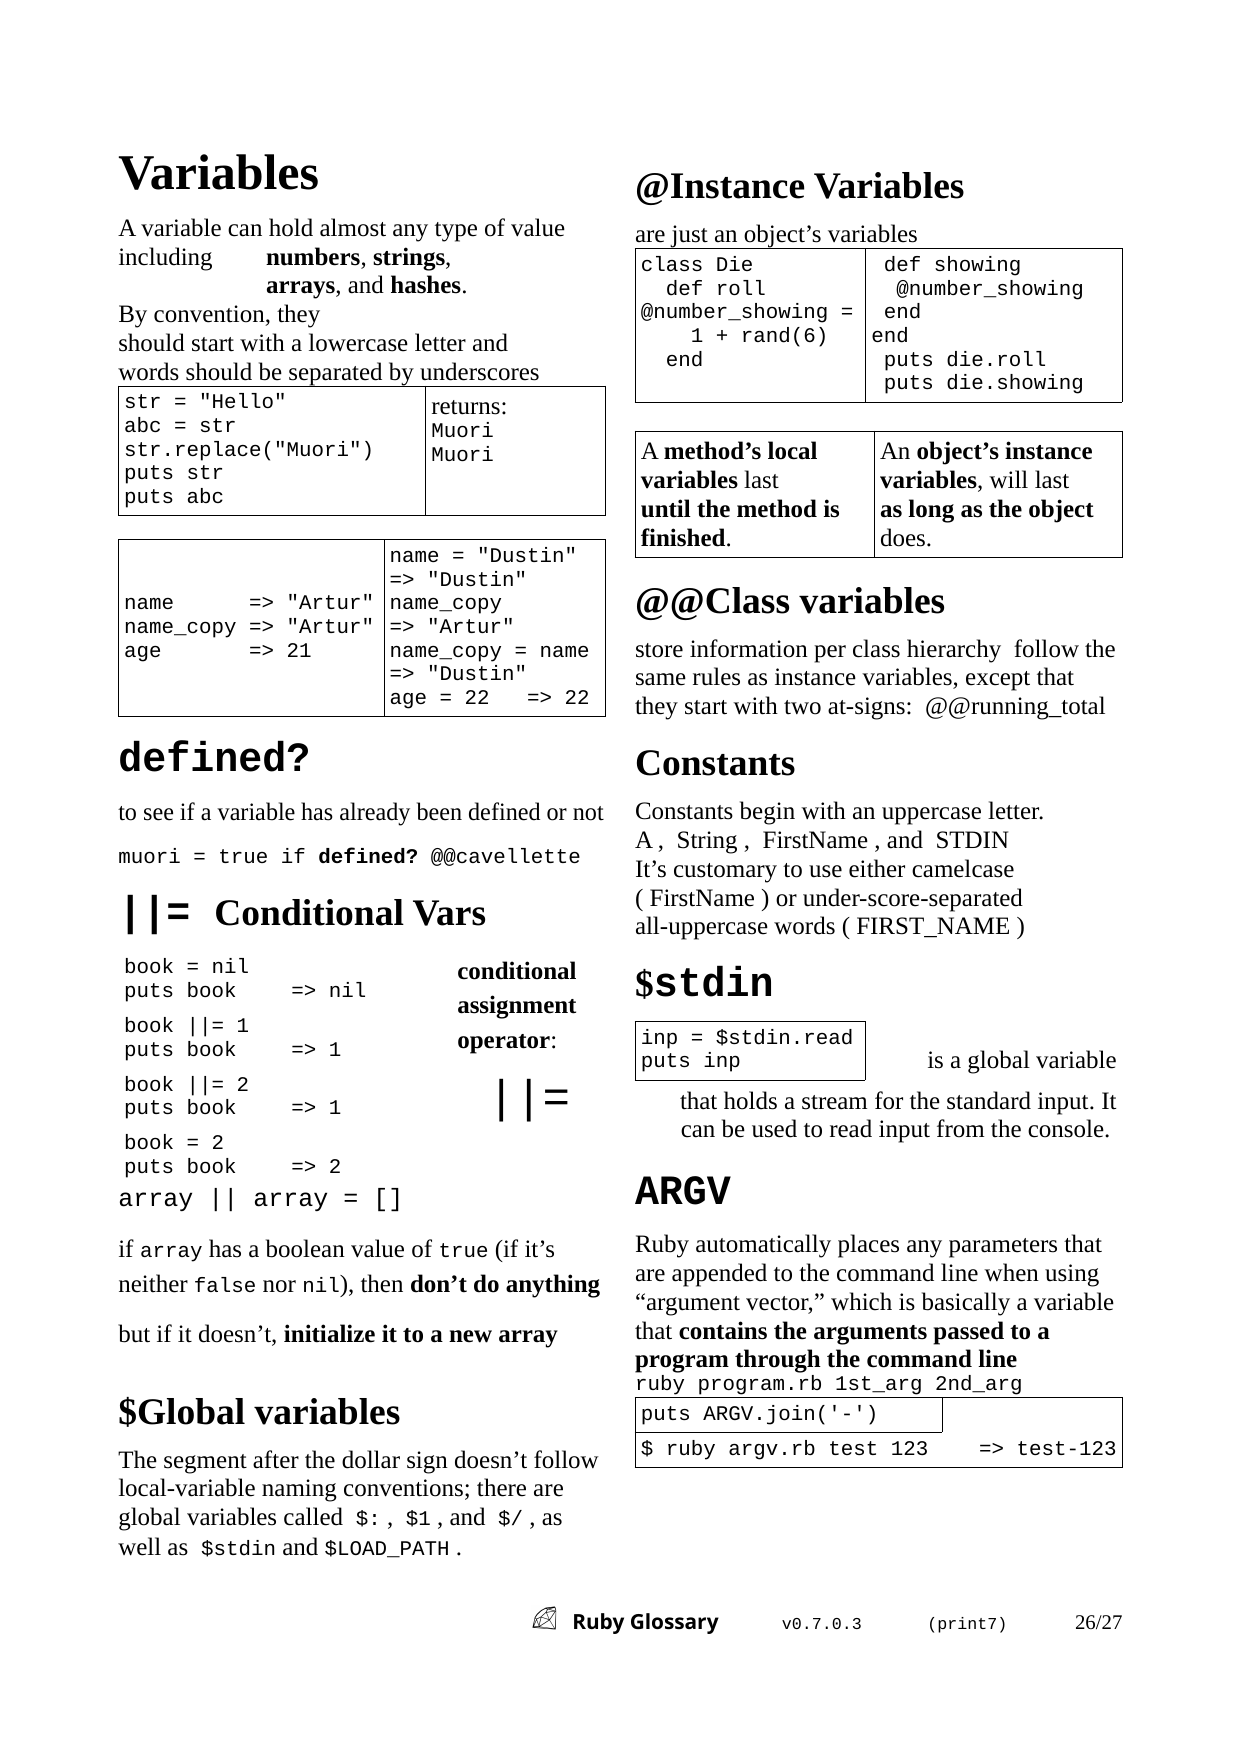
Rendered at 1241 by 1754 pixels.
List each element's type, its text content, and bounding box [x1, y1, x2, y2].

table_cell $ ruby argv.rb test 123 [636, 1433, 942, 1467]
table_header book = nil puts book [118, 950, 273, 1009]
table_cell => 2 [273, 1127, 451, 1185]
subtitle defined? [118, 737, 605, 784]
text muori = true if defined? @@cavellette [118, 846, 605, 869]
table_header => nil [273, 950, 451, 1009]
text It’s customary to use either camelcase ( FirstName ) or under-score-separated [635, 854, 1122, 911]
table_header is a global variable [866, 1021, 1122, 1080]
table_cell book ||= 2 puts book [118, 1068, 273, 1127]
table_header str = "Hello" abc = str str.replace("Muori") puts str puts abc [119, 387, 425, 515]
table_header returns: Muori Muori [426, 387, 605, 515]
text should start with a lowercase letter and [118, 328, 605, 357]
table_header conditional assignment operator: ||= [451, 950, 605, 1185]
text arrays, and hashes. [118, 271, 605, 299]
text but if it doesn’t, initialize it to a new array [118, 1319, 605, 1348]
subtitle ARGV [635, 1170, 1122, 1217]
table_header An object’s instance variables, will last as long as the object does. [875, 432, 1122, 557]
subtitle $stdin [635, 961, 1122, 1008]
subtitle ||= Conditional Vars [118, 890, 605, 938]
table_header name = "Dustin" => "Dustin" name_copy => "Artur" name_copy = name => "Dustin" age = 22 => 22 [385, 540, 605, 716]
text A variable can hold almost any type of value including numbers, strings, [118, 213, 605, 271]
table_cell => 1 [273, 1068, 451, 1127]
text to see if a variable has already been defined or not [118, 797, 605, 826]
table_header name => "Artur" name_copy => "Artur" age => 21 [119, 540, 384, 716]
text words should be separated by underscores [118, 357, 605, 386]
table_header [943, 1398, 1122, 1432]
table_header class Die def roll @number_showing = 1 + rand(6) end [636, 249, 865, 402]
table_cell book = 2 puts book [118, 1127, 273, 1185]
text ruby program.rb 1st_arg 2nd_arg [635, 1373, 1122, 1397]
subtitle $Global variables [118, 1389, 605, 1432]
text By convention, they [118, 299, 605, 328]
table_cell => 1 [273, 1009, 451, 1068]
text all-uppercase words ( FIRST_NAME ) [635, 911, 1122, 940]
text Ruby automatically places any parameters that are appended to the command line when using [635, 1229, 1122, 1287]
table_header inp = $stdin.read puts inp [636, 1022, 865, 1080]
text store information per class hierarchy follow the same rules as instance variables, except that they start with two at-signs: @@running_total [635, 634, 1122, 720]
picture [530, 1605, 557, 1630]
text if array has a boolean value of true (if it’s neither false nor nil), then don’t do anything [118, 1234, 605, 1299]
subtitle Variables [118, 143, 605, 201]
text A , String , FirstName , and STDIN [635, 825, 1122, 854]
subtitle Constants [635, 741, 1122, 784]
text array || array = [] [118, 1185, 605, 1214]
text Constants begin with an uppercase letter. [635, 796, 1122, 825]
text are just an object’s variables [635, 219, 1122, 248]
table_cell => test-123 [942, 1432, 1122, 1467]
subtitle @Instance Variables [635, 164, 1122, 207]
subtitle @@Class variables [635, 578, 1122, 621]
table_header A method’s local variables last until the method is finished. [636, 432, 874, 557]
table_cell book ||= 1 puts book [118, 1009, 273, 1068]
table_header puts ARGV.join('-') [636, 1398, 942, 1432]
text The segment after the dollar sign doesn’t follow local-variable naming conventions; there are global variables called $: , $1 , and $/ , as well as $stdin and $LOAD_PATH . [118, 1445, 605, 1561]
text “argument vector,” which is basically a variable that contains the arguments passed to a program through the command line [635, 1287, 1122, 1373]
table_cell that holds a stream for the standard input. It can be used to read input from the console. [635, 1080, 1122, 1149]
table_header def showing @number_showing end end puts die.roll puts die.showing [866, 249, 1122, 402]
